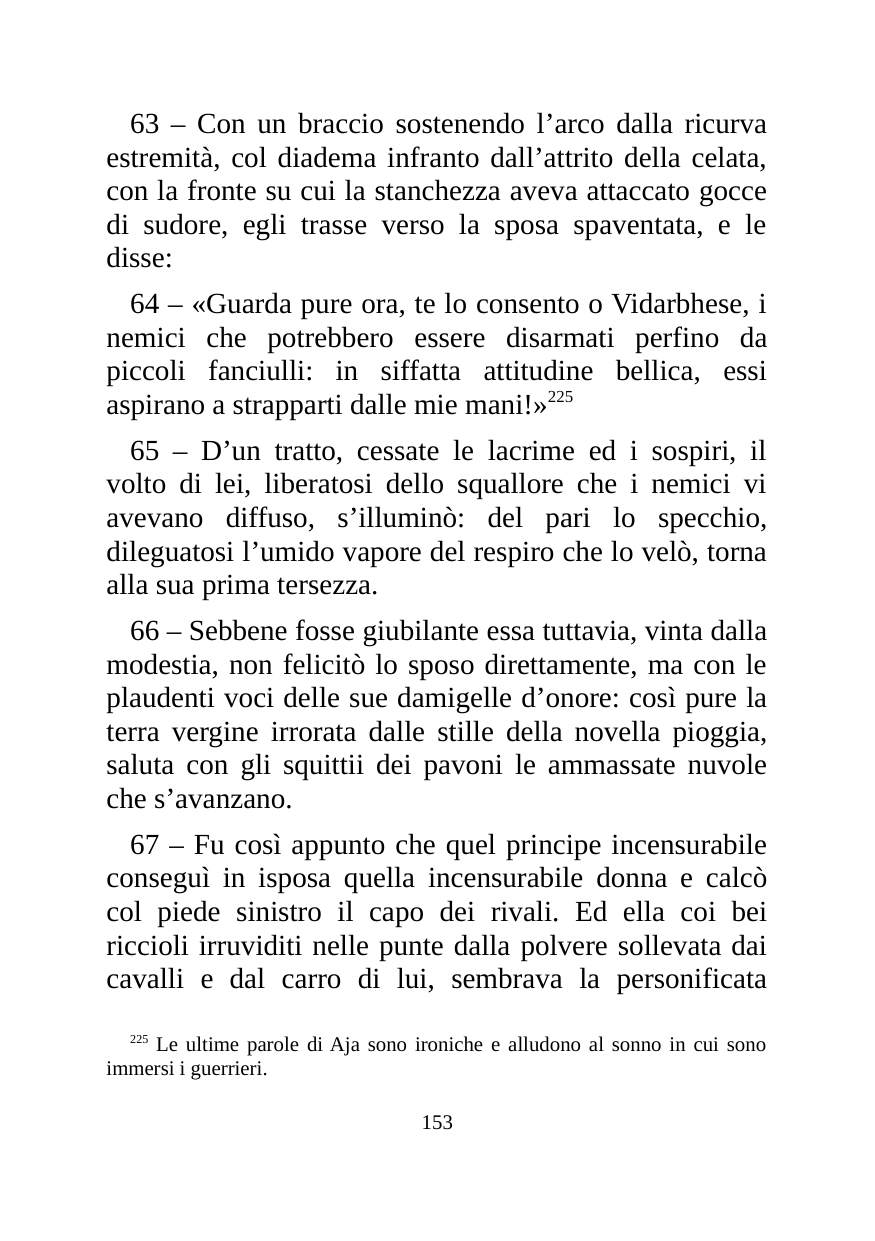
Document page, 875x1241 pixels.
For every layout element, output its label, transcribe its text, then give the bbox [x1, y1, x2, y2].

text Le ultime parole di Aja sono ironiche e alludono al sonno in cui sono immersi i guerrieri. [106, 1032, 768, 1080]
text 65 – D’un tratto, cessate le lacrime ed i sospiri, il volto di lei, liberatosi dello squallore che i nemici vi avevano diffuso, s’illuminò: del pari lo specchio, dileguatosi l’umido vapore del respiro che lo velò, torna alla sua prima tersezza. [106, 433, 768, 601]
text 67 – Fu così appunto che quel principe incensurabile conseguì in isposa quella incensurabile donna e calcò col piede sinistro il capo dei rivali. Ed ella coi bei riccioli irruviditi nelle punte dalla polvere sollevata dai cavalli e dal carro di lui, sembrava la personificata [106, 827, 768, 995]
text 63 – Con un braccio sostenendo l’arco dalla ricurva estremità, col diadema infranto dall’attrito della celata, con la fronte su cui la stanchezza aveva attaccato gocce di sudore, egli trasse verso la sposa spaventata, e le disse: [106, 106, 768, 274]
text 64 – «Guarda pure ora, te lo consento o Vidarbhese, i nemici che potrebbero essere disarmati perfino da piccoli fanciulli: in siffatta attitudine bellica, essi aspirano a strapparti dalle mie mani!» [106, 286, 768, 421]
text 66 – Sebbene fosse giubilante essa tuttavia, vinta dalla modestia, non felicitò lo sposo direttamente, ma con le plaudenti voci delle sue damigelle d’onore: così pure la terra vergine irrorata dalle stille della novella pioggia, saluta con gli squittii dei pavoni le ammassate nuvole che s’avanzano. [106, 613, 768, 814]
